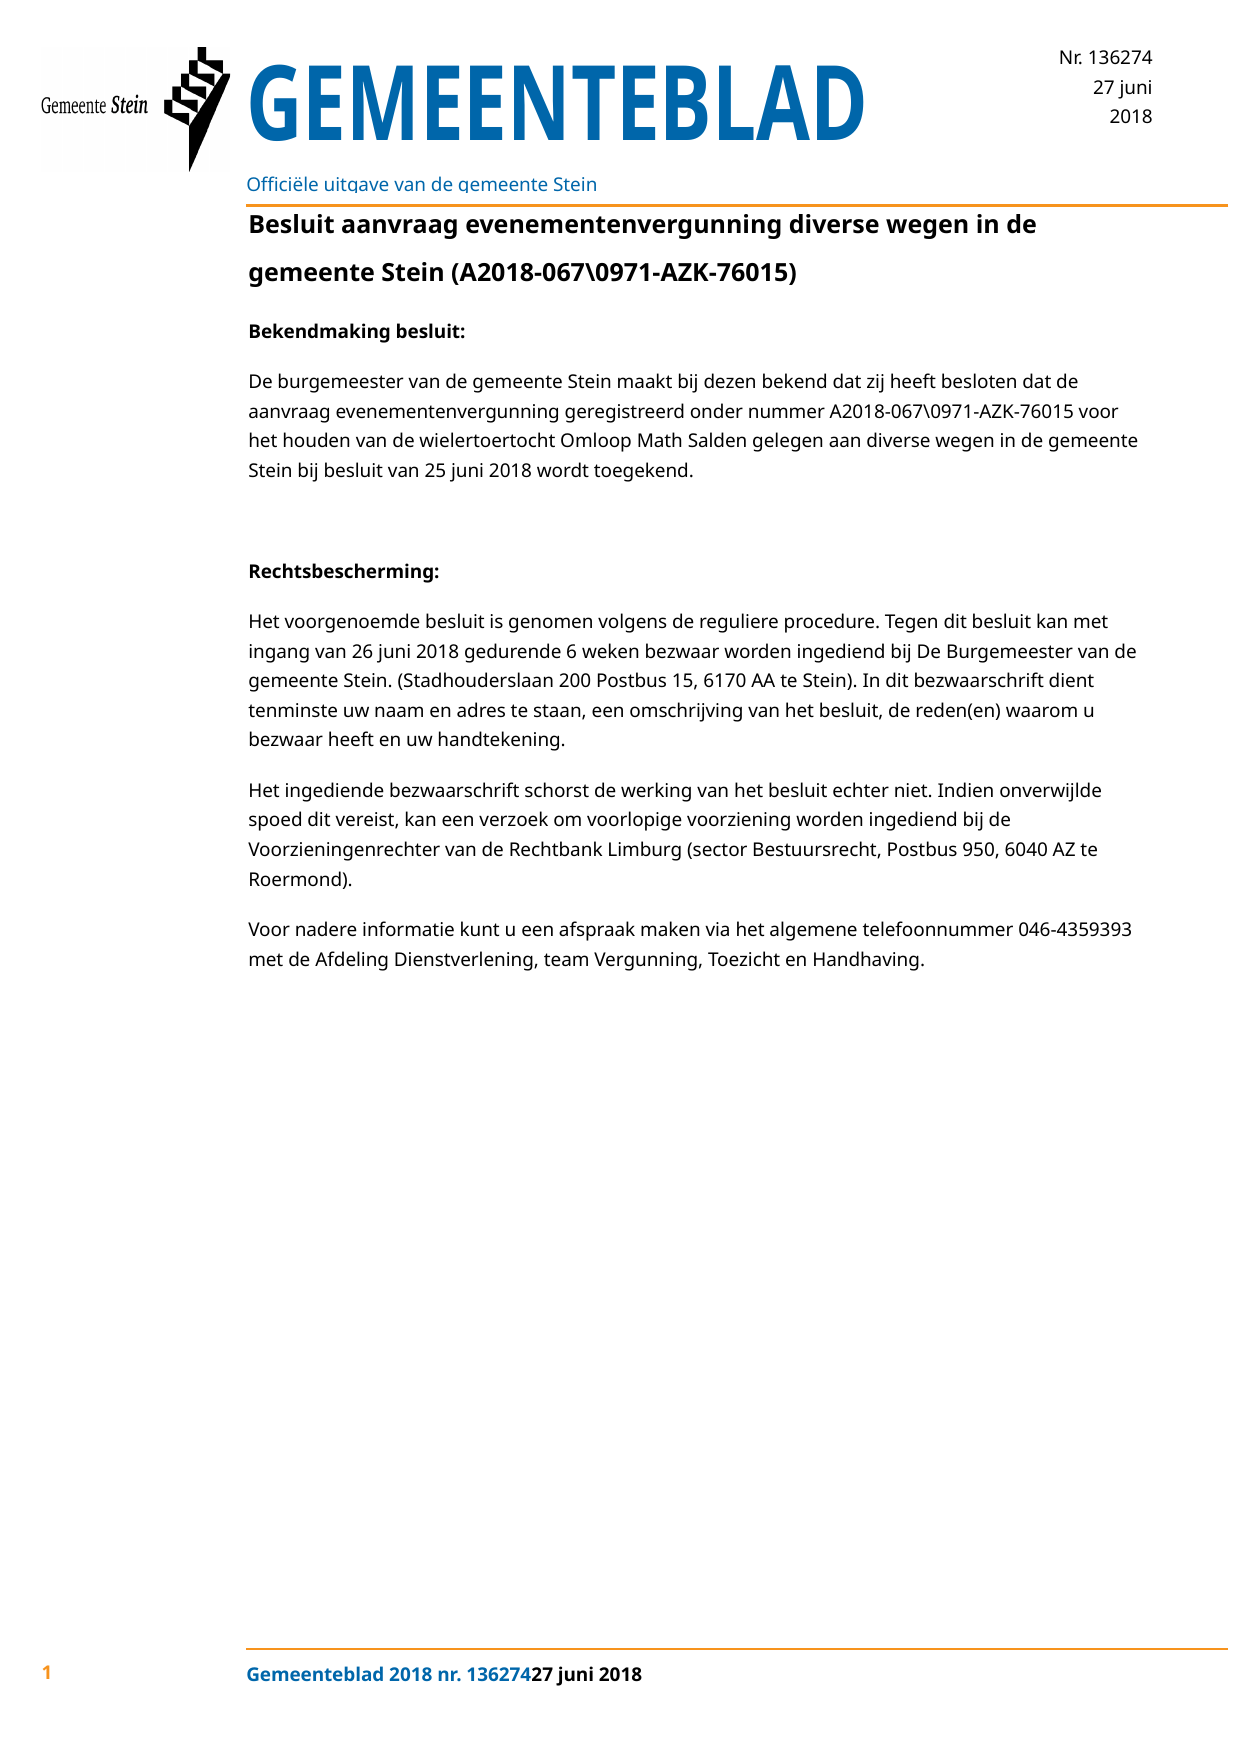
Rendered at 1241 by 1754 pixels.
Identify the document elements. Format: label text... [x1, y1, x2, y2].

text Bekendmaking besluit: [248, 318, 1152, 344]
text De burgemeester van de gemeente Stein maakt bij dezen bekend dat zij heeft besloten dat de aanvraag evenementenvergunning geregistreerd onder nummer A2018-067\0971-AZK-76015 voor het houden van de wielertoertocht Omloop Math Salden gelegen aan diverse wegen in de gemeente Stein bij besluit van 25 juni 2018 wordt toegekend. [248, 368, 1152, 483]
text Rechtsbescherming: [248, 558, 1152, 584]
text Het ingediende bezwaarschrift schorst de werking van het besluit echter niet. Indien onverwijlde spoed dit vereist, kan een verzoek om voorlopige voorziening worden ingediend bij de Voorzieningenrechter van de Rechtbank Limburg (sector Bestuursrecht, Postbus 950, 6040 AZ te Roermond). [248, 777, 1152, 892]
text Voor nadere informatie kunt u een afspraak maken via het algemene telefoonnummer 046-4359393 met de Afdeling Dienstverlening, team Vergunning, Toezicht en Handhaving. [248, 916, 1152, 972]
picture [41, 47, 231, 172]
text Besluit aanvraag evenementenvergunning diverse wegen in de gemeente Stein (A2018-067\0971-AZK-76015) [248, 207, 1152, 288]
text Het voorgenoemde besluit is genomen volgens de reguliere procedure. Tegen dit besluit kan met ingang van 26 juni 2018 gedurende 6 weken bezwaar worden ingediend bij De Burgemeester van de gemeente Stein. (Stadhouderslaan 200 Postbus 15, 6170 AA te Stein). In dit bezwaarschrift dient tenminste uw naam en adres te staan, een omschrijving van het besluit, de reden(en) waarom u bezwaar heeft en uw handtekening. [248, 608, 1152, 752]
